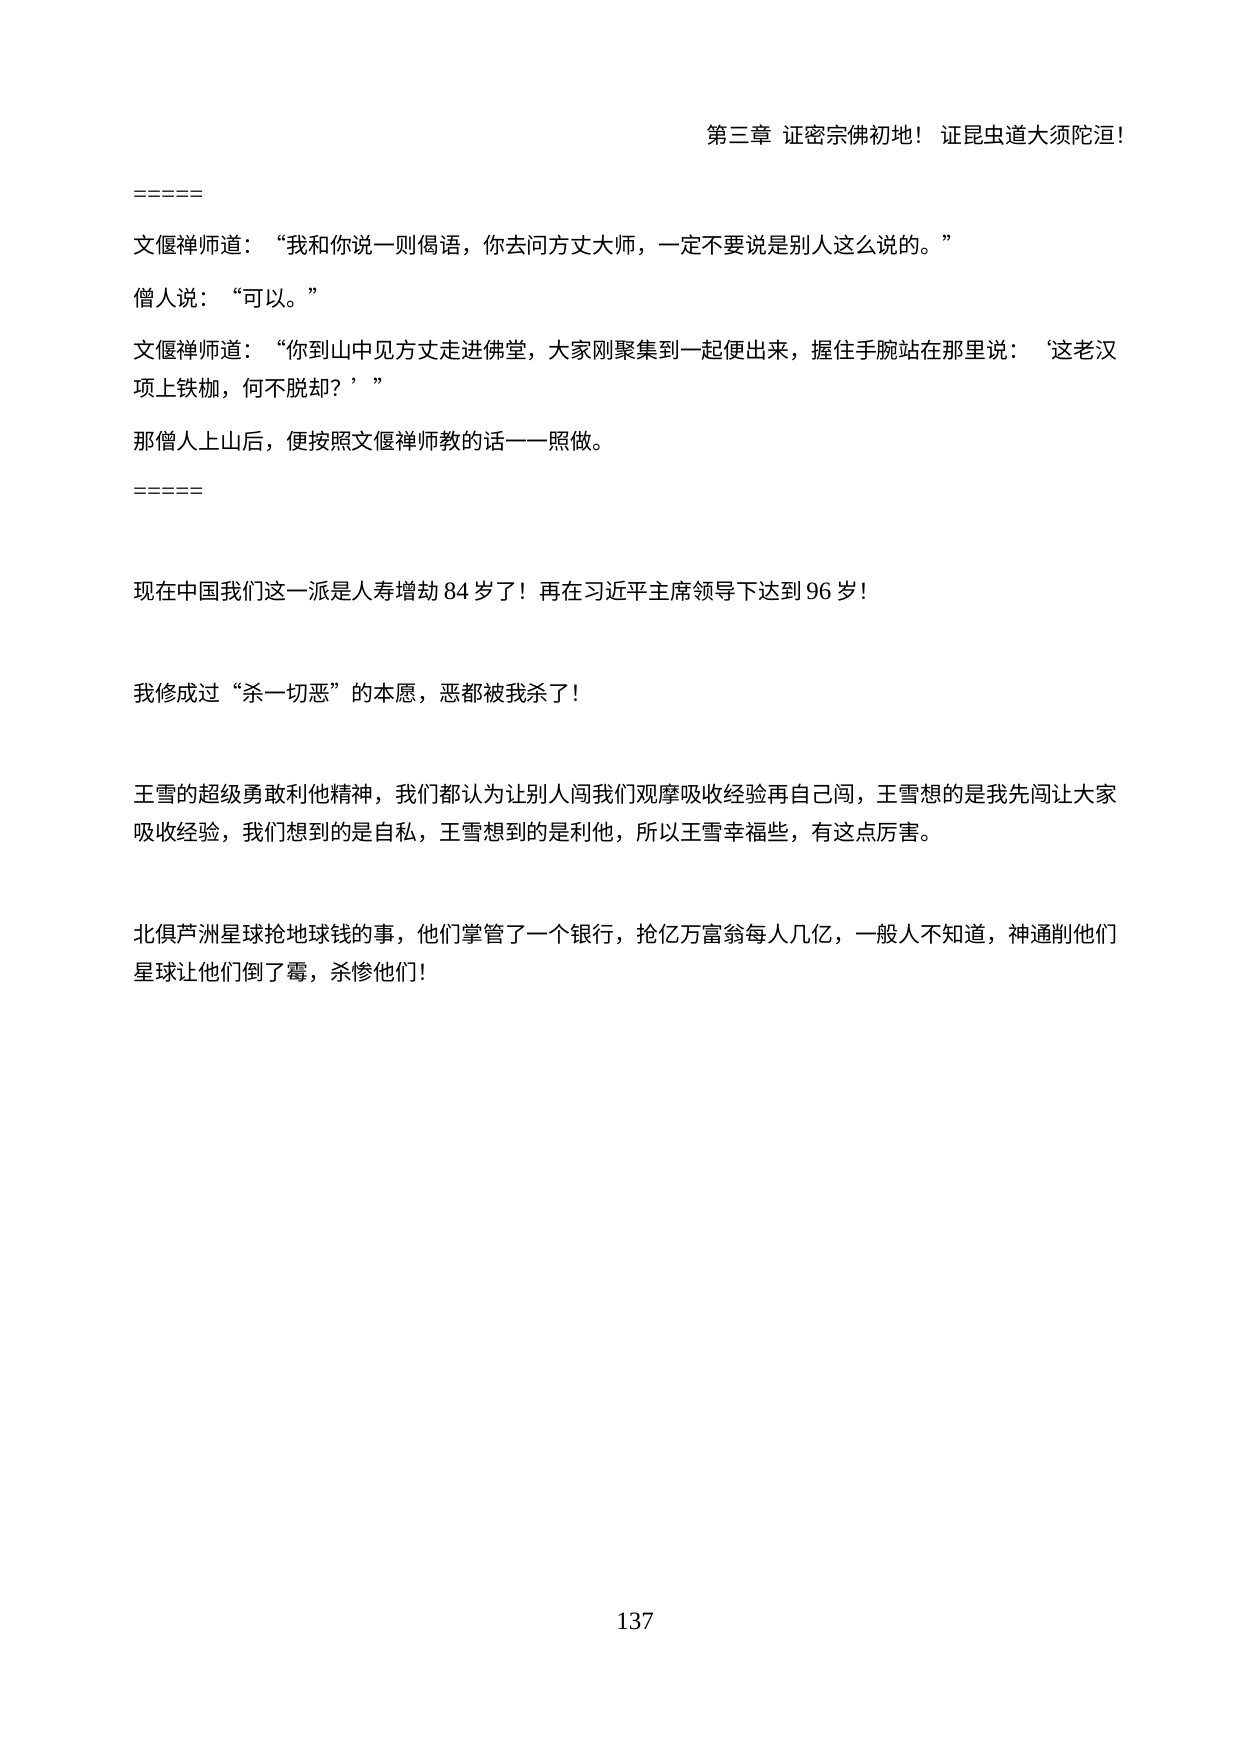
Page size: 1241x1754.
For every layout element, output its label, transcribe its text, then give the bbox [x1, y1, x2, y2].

text 文偃禅师道：“我和你说一则偈语，你去问方丈大师，一定不要说是别人这么说的。” [133, 228, 1137, 260]
text 北俱芦洲星球抢地球钱的事，他们掌管了一个银行，抢亿万富翁每人几亿，一般人不知道，神通削他们星球让他们倒了霉，杀惨他们！ [133, 917, 1137, 987]
text ===== [133, 179, 1137, 208]
text 现在中国我们这一派是人寿增劫84岁了！再在习近平主席领导下达到96岁！ [133, 574, 1137, 606]
text 文偃禅师道：“你到山中见方丈走进佛堂，大家刚聚集到一起便出来，握住手腕站在那里说：‘这老汉项上铁枷，何不脱却？’” [133, 333, 1137, 403]
text 王雪的超级勇敢利他精神，我们都认为让别人闯我们观摩吸收经验再自己闯，王雪想的是我先闯让大家吸收经验，我们想到的是自私，王雪想到的是利他，所以王雪幸福些，有这点厉害。 [133, 777, 1137, 847]
text 那僧人上山后，便按照文偃禅师教的话一一照做。 [133, 424, 1137, 455]
text 我修成过“杀一切恶”的本愿，恶都被我杀了！ [133, 676, 1137, 708]
text 僧人说：“可以。” [133, 281, 1137, 312]
text ===== [133, 476, 1137, 505]
